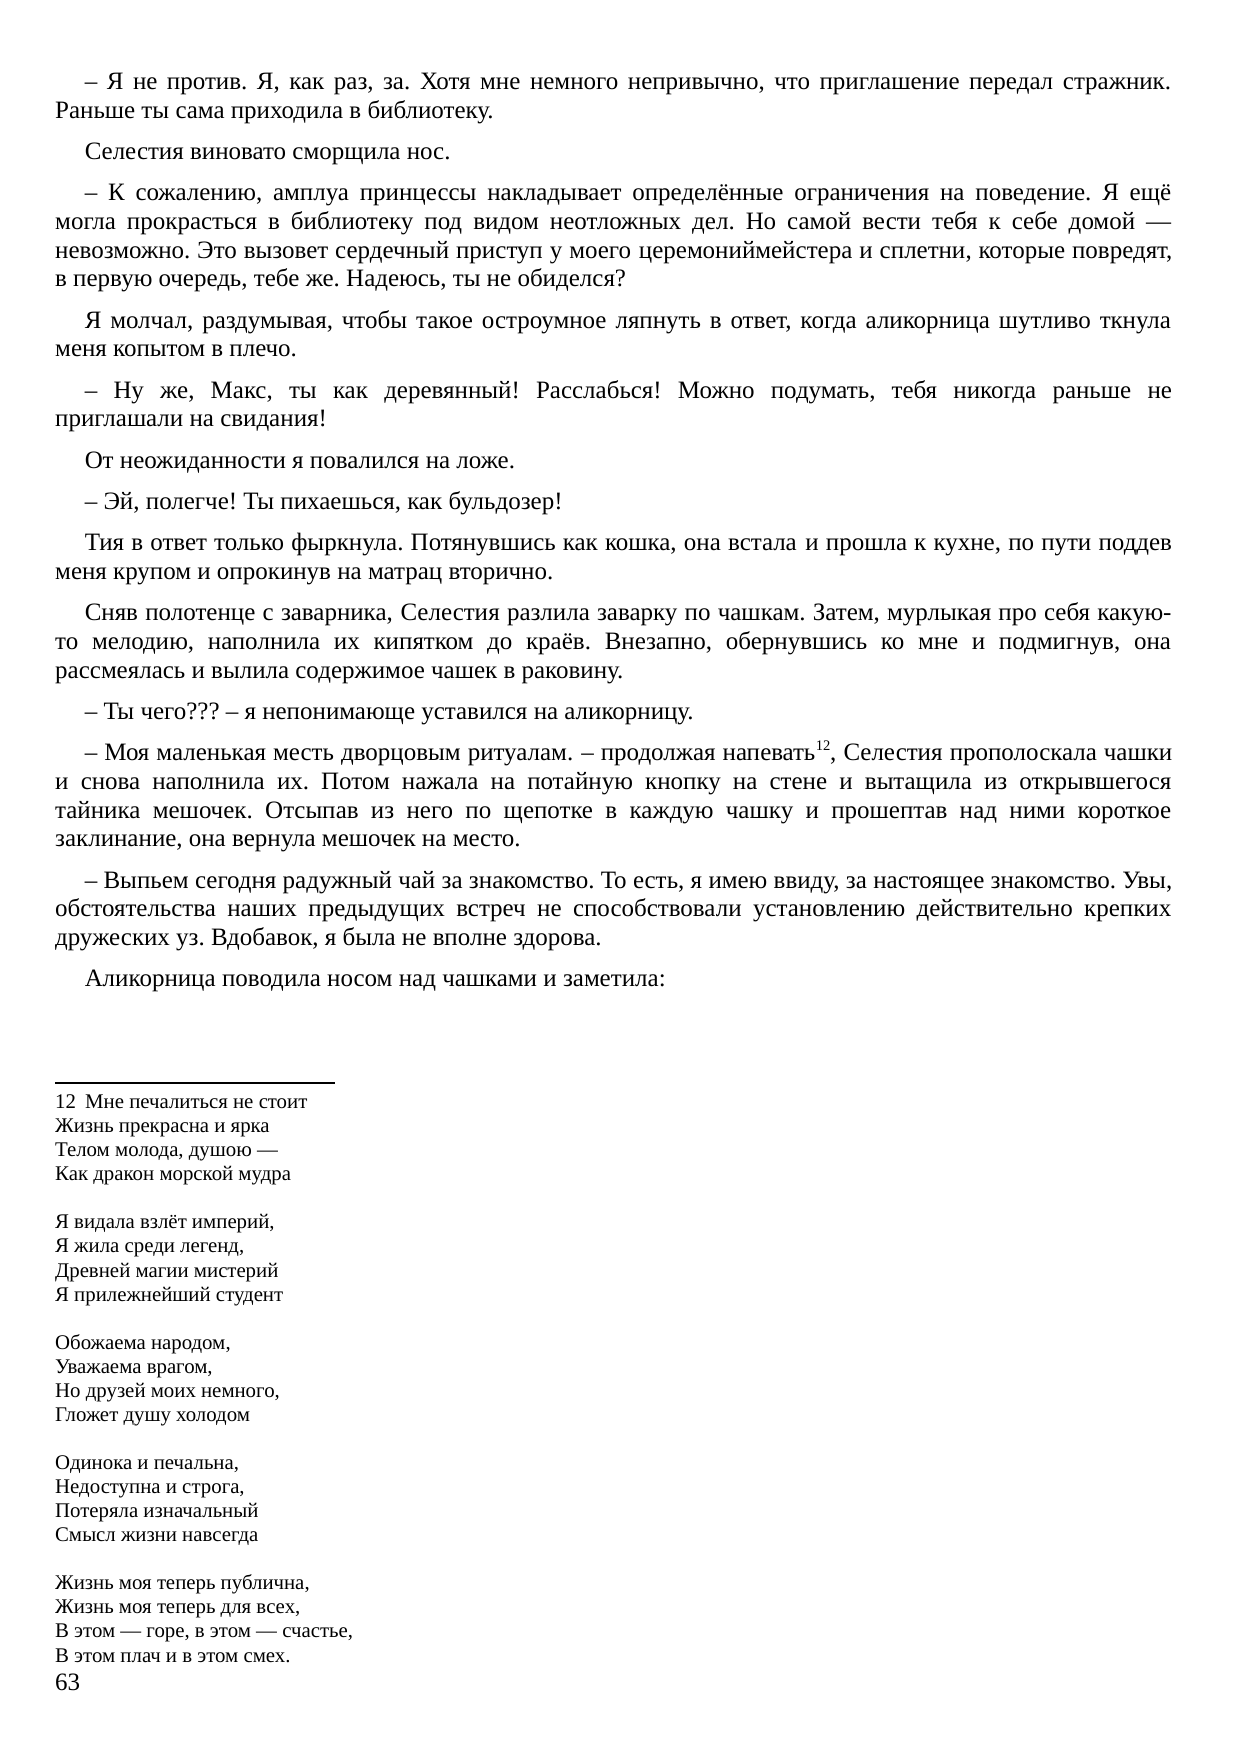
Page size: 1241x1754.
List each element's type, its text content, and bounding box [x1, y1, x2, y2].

text Жизнь прекрасна и ярка [55, 1113, 1173, 1137]
text Потеряла изначальный [55, 1498, 1173, 1522]
text Я жила среди легенд, [55, 1233, 1173, 1257]
text В этом плач и в этом смех. [55, 1642, 1173, 1667]
text Я видала взлёт империй, [55, 1209, 1173, 1233]
text Я прилежнейший студент [55, 1282, 1173, 1306]
text От неожиданности я повалился на ложе. [55, 445, 1173, 473]
text – Ну же, Макс, ты как деревянный! Расслабься! Можно подумать, тебя никогда раньше не приглашали на свидания! [55, 375, 1173, 432]
text Как дракон морской мудра [55, 1161, 1173, 1185]
text Жизнь моя теперь для всех, [55, 1594, 1173, 1618]
text Уважаема врагом, [55, 1354, 1173, 1378]
text Я молчал, раздумывая, чтобы такое остроумное ляпнуть в ответ, когда аликорница шутливо ткнула меня копытом в плечо. [55, 305, 1173, 362]
text Смысл жизни навсегда [55, 1522, 1173, 1546]
text Селестия виновато сморщила нос. [55, 136, 1173, 165]
text Аликорница поводила носом над чашками и заметила: [55, 963, 1173, 992]
text – Выпьем сегодня радужный чай за знакомство. То есть, я имею ввиду, за настоящее знакомство. Увы, обстоятельства наших предыдущих встреч не способствовали установлению действительно крепких дружеских уз. Вдобавок, я была не вполне здорова. [55, 865, 1173, 951]
text – Эй, полегче! Ты пихаешься, как бульдозер! [55, 486, 1173, 515]
text – Моя маленькая месть дворцовым ритуалам. – продолжая напевать, Селестия прополоскала чашки и снова наполнила их. Потом нажала на потайную кнопку на стене и вытащила из открывшегося тайника мешочек. Отсыпав из него по щепотке в каждую чашку и прошептав над ними короткое заклинание, она вернула мешочек на место. [55, 737, 1173, 852]
text В этом — горе, в этом — счастье, [55, 1618, 1173, 1642]
text Недоступна и строга, [55, 1474, 1173, 1498]
text Сняв полотенце с заварника, Селестия разлила заварку по чашкам. Затем, мурлыкая про себя какую-то мелодию, наполнила их кипятком до краёв. Внезапно, обернувшись ко мне и подмигнув, она рассмеялась и вылила содержимое чашек в раковину. [55, 597, 1173, 683]
text – Ты чего??? – я непонимающе уставился на аликорницу. [55, 696, 1173, 725]
text Древней магии мистерий [55, 1257, 1173, 1282]
text Гложет душу холодом [55, 1402, 1173, 1426]
text Мне печалиться не стоит [55, 1089, 1173, 1113]
text – К сожалению, амплуа принцессы накладывает определённые ограничения на поведение. Я ещё могла прокрасться в библиотеку под видом неотложных дел. Но самой вести тебя к себе домой — невозможно. Это вызовет сердечный приступ у моего церемониймейстера и сплетни, которые повредят, в первую очередь, тебе же. Надеюсь, ты не обиделся? [55, 177, 1173, 292]
text Обожаема народом, [55, 1330, 1173, 1354]
text Одинока и печальна, [55, 1450, 1173, 1474]
text – Я не против. Я, как раз, за. Хотя мне немного непривычно, что приглашение передал стражник. Раньше ты сама приходила в библиотеку. [55, 66, 1173, 123]
text Телом молода, душою — [55, 1137, 1173, 1161]
text Но друзей моих немного, [55, 1378, 1173, 1402]
text Тия в ответ только фыркнула. Потянувшись как кошка, она встала и прошла к кухне, по пути поддев меня крупом и опрокинув на матрац вторично. [55, 527, 1173, 585]
text Жизнь моя теперь публична, [55, 1570, 1173, 1594]
